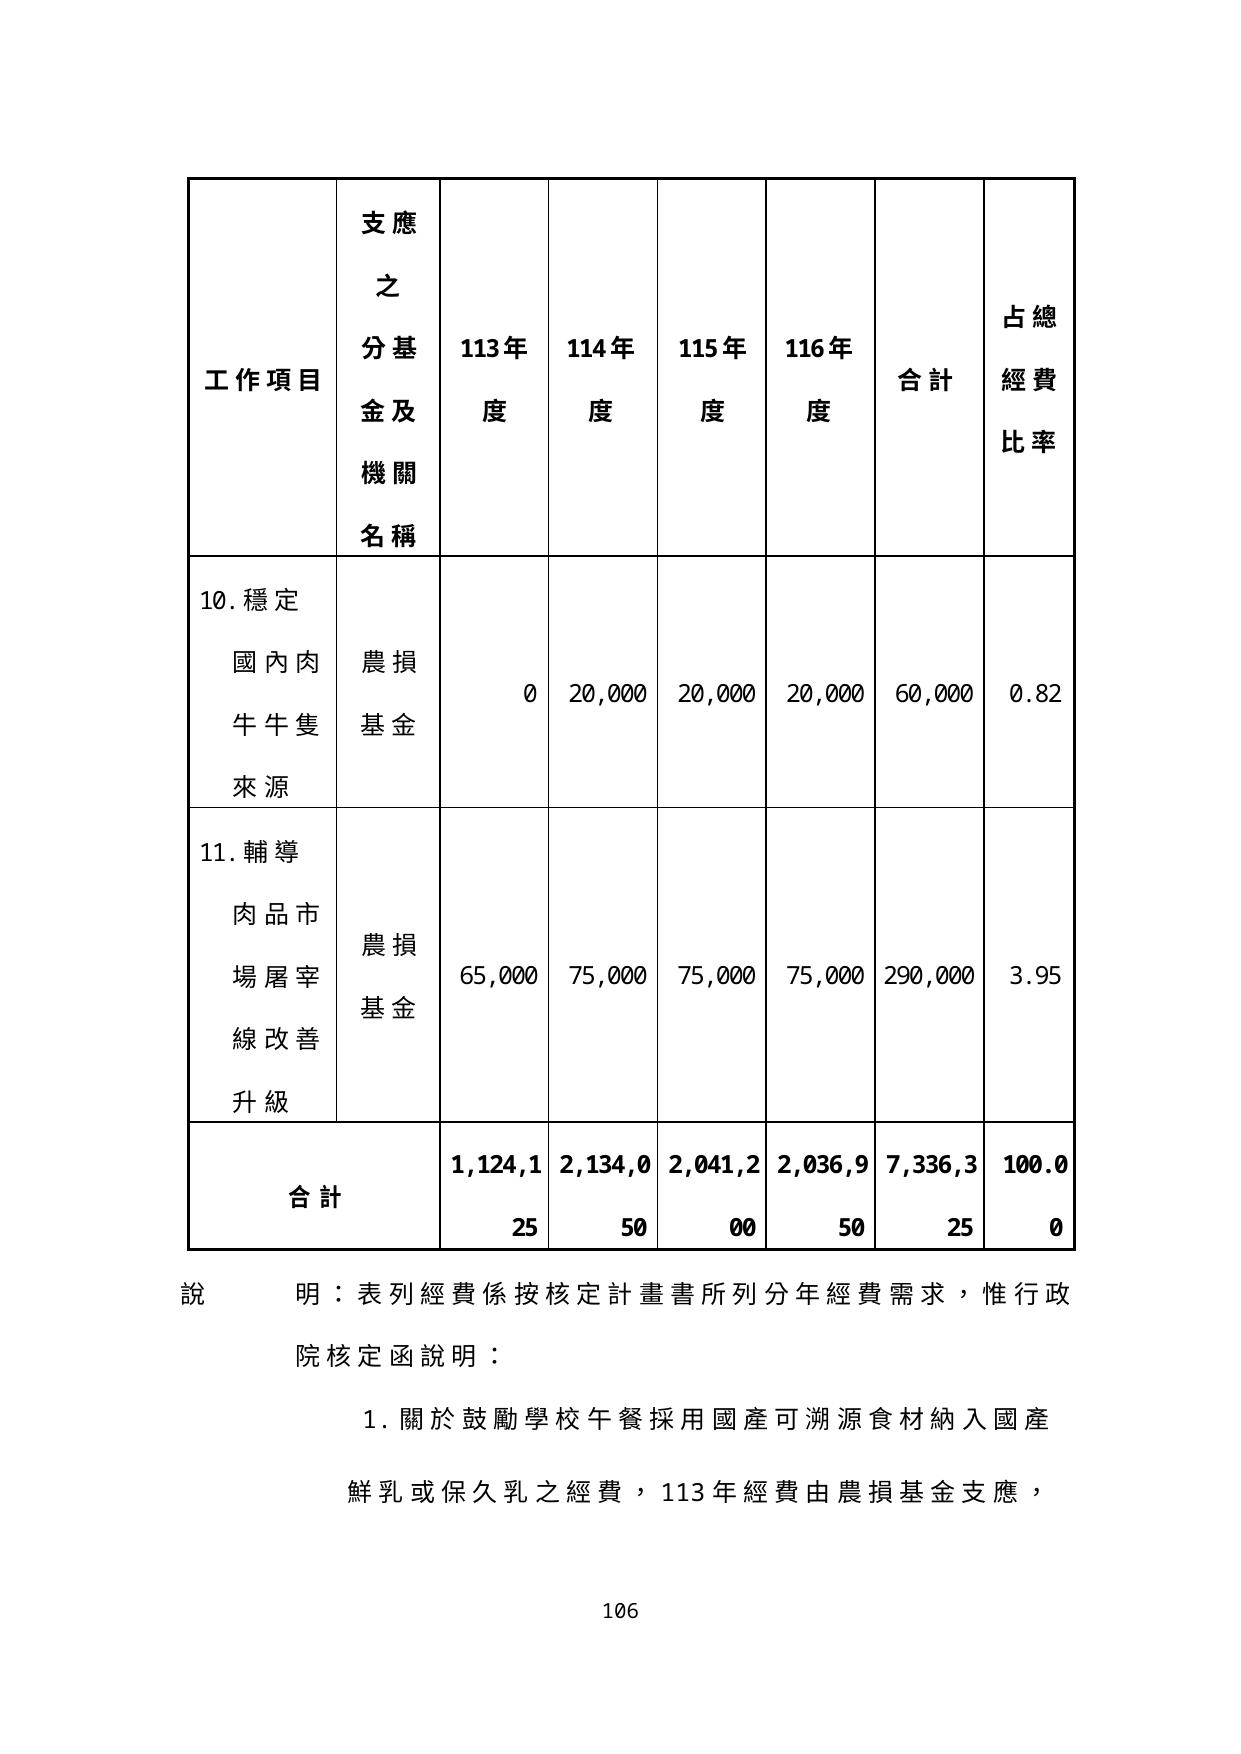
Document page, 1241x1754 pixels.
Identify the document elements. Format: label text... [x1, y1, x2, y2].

text 說 明：表列經費係按核定計畫書所列分年經費需求，惟行政院核定函說明： [177, 1251, 1078, 1376]
table_cell 2,041,200 [658, 1123, 765, 1247]
table_cell 0 [441, 557, 548, 807]
table_cell 290,000 [876, 808, 983, 1121]
table_cell 20,000 [549, 557, 657, 807]
table_cell 11.輔導肉品市場屠宰線改善升級 [190, 808, 336, 1121]
table_cell 75,000 [767, 808, 874, 1121]
table_cell 0.82 [985, 557, 1073, 807]
table_cell 65,000 [441, 808, 548, 1121]
table_header 116年度 [767, 180, 874, 555]
table_cell 1,124,125 [441, 1123, 548, 1247]
table_header 合計 [876, 180, 983, 555]
table_cell 75,000 [658, 808, 765, 1121]
table_cell 20,000 [658, 557, 765, 807]
table_cell 20,000 [767, 557, 874, 807]
table_cell 3.95 [985, 808, 1073, 1121]
table_cell 農損基金 [337, 808, 439, 1121]
table_cell 7,336,325 [876, 1123, 983, 1247]
table_cell 10.穩定國內肉牛牛隻來源 [190, 557, 336, 807]
table_header 113年度 [441, 180, 548, 555]
table_cell 75,000 [549, 808, 657, 1121]
table_cell 合計 [190, 1123, 439, 1247]
table_header 115年度 [658, 180, 765, 555]
table_cell 2,134,050 [549, 1123, 657, 1247]
table_cell 農損基金 [337, 557, 439, 807]
table_header 工作項目 [190, 180, 336, 555]
text 1.關於鼓勵學校午餐採用國產可溯源食材納入國產鮮乳或保久乳之經費，113年經費由農損基金支應， [164, 1376, 1063, 1501]
table_header 114年度 [549, 180, 657, 555]
table_cell 2,036,950 [767, 1123, 874, 1247]
table_cell 100.00 [985, 1123, 1073, 1247]
table_header 支應之 分基金及 機關名稱 [337, 180, 439, 555]
table_header 占總經費比率 [985, 180, 1073, 555]
table_cell 60,000 [876, 557, 983, 807]
